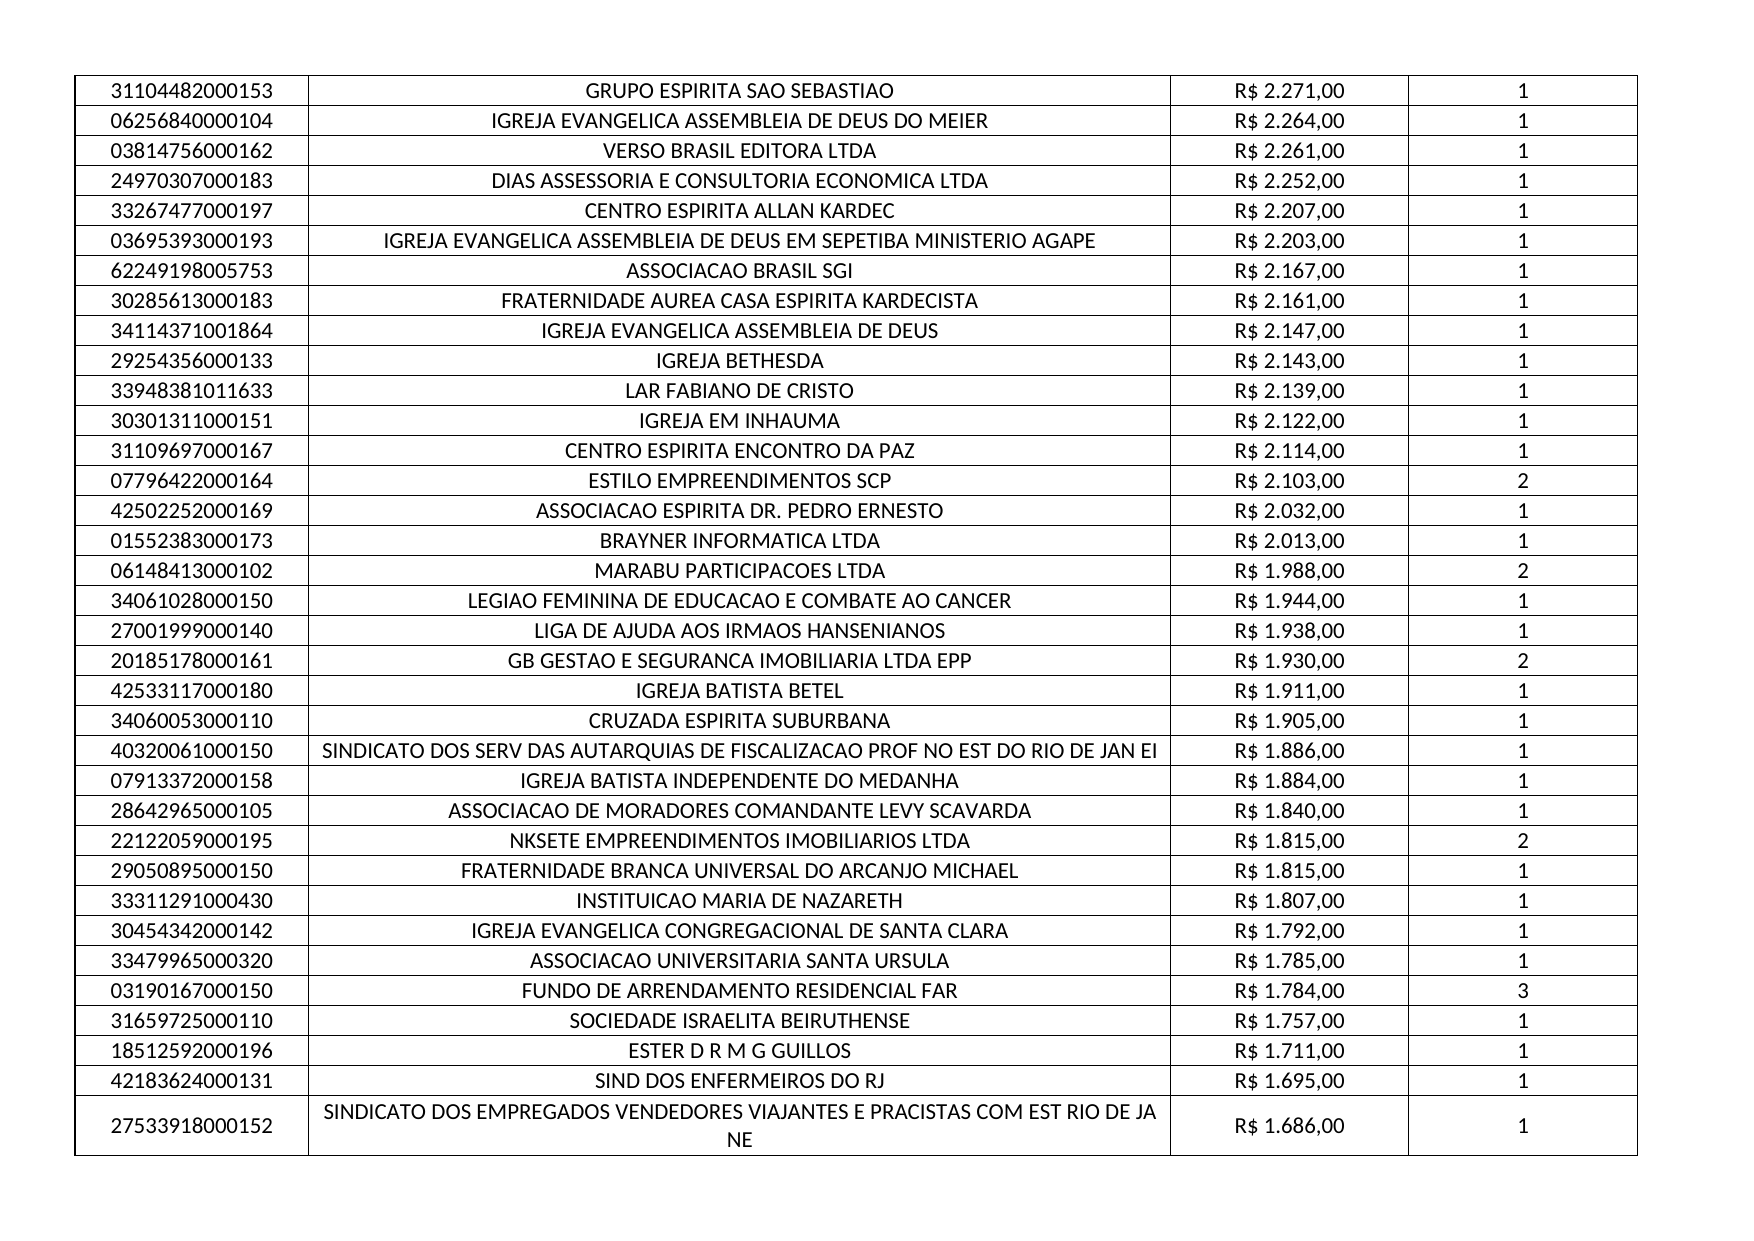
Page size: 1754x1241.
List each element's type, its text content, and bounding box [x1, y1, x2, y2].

table_cell 1 [1409, 856, 1637, 885]
table_cell FRATERNIDADE AUREA CASA ESPIRITA KARDECISTA [309, 286, 1170, 315]
table_cell 33479965000320 [76, 946, 308, 975]
table_cell SINDICATO DOS SERV DAS AUTARQUIAS DE FISCALIZACAO PROF NO EST DO RIO DE JAN EI [309, 736, 1170, 765]
table_cell R$ 2.167,00 [1171, 256, 1408, 285]
table_cell 1 [1409, 736, 1637, 765]
table_cell R$ 2.207,00 [1171, 196, 1408, 225]
table_cell IGREJA BATISTA INDEPENDENTE DO MEDANHA [309, 766, 1170, 795]
table_cell R$ 1.938,00 [1171, 616, 1408, 645]
table_cell CRUZADA ESPIRITA SUBURBANA [309, 706, 1170, 735]
table_cell 1 [1409, 1096, 1637, 1155]
table_cell 1 [1409, 346, 1637, 375]
table_cell 3 [1409, 976, 1637, 1005]
table_cell R$ 1.911,00 [1171, 676, 1408, 705]
table_cell IGREJA BATISTA BETEL [309, 676, 1170, 705]
table_cell R$ 1.807,00 [1171, 886, 1408, 915]
table_cell ASSOCIACAO UNIVERSITARIA SANTA URSULA [309, 946, 1170, 975]
table_cell NKSETE EMPREENDIMENTOS IMOBILIARIOS LTDA [309, 826, 1170, 855]
table_cell 1 [1409, 1066, 1637, 1095]
table_cell 1 [1409, 706, 1637, 735]
table_cell 07913372000158 [76, 766, 308, 795]
table_cell R$ 2.161,00 [1171, 286, 1408, 315]
table_cell 1 [1409, 436, 1637, 465]
table_cell 27533918000152 [76, 1096, 308, 1155]
table_cell 30285613000183 [76, 286, 308, 315]
table_cell R$ 1.840,00 [1171, 796, 1408, 825]
table_cell BRAYNER INFORMATICA LTDA [309, 526, 1170, 555]
table_cell 1 [1409, 166, 1637, 195]
table_cell ASSOCIACAO DE MORADORES COMANDANTE LEVY SCAVARDA [309, 796, 1170, 825]
table_cell 34114371001864 [76, 316, 308, 345]
table_cell R$ 2.103,00 [1171, 466, 1408, 495]
table_cell SINDICATO DOS EMPREGADOS VENDEDORES VIAJANTES E PRACISTAS COM EST RIO DE JA NE [309, 1096, 1170, 1155]
table_cell DIAS ASSESSORIA E CONSULTORIA ECONOMICA LTDA [309, 166, 1170, 195]
table_cell 1 [1409, 616, 1637, 645]
table_cell IGREJA EVANGELICA ASSEMBLEIA DE DEUS [309, 316, 1170, 345]
table_cell 29254356000133 [76, 346, 308, 375]
table_cell 33311291000430 [76, 886, 308, 915]
table_cell CENTRO ESPIRITA ALLAN KARDEC [309, 196, 1170, 225]
table_cell R$ 1.785,00 [1171, 946, 1408, 975]
table_cell R$ 1.815,00 [1171, 826, 1408, 855]
table_cell R$ 1.792,00 [1171, 916, 1408, 945]
table_cell R$ 2.271,00 [1171, 76, 1408, 105]
table_cell 2 [1409, 646, 1637, 675]
table_cell ASSOCIACAO BRASIL SGI [309, 256, 1170, 285]
table_cell R$ 1.784,00 [1171, 976, 1408, 1005]
table_cell R$ 2.203,00 [1171, 226, 1408, 255]
table_cell 20185178000161 [76, 646, 308, 675]
table_cell 03190167000150 [76, 976, 308, 1005]
table_cell 1 [1409, 226, 1637, 255]
table_cell 1 [1409, 676, 1637, 705]
table_cell ESTILO EMPREENDIMENTOS SCP [309, 466, 1170, 495]
table_cell 42533117000180 [76, 676, 308, 705]
table_cell 1 [1409, 946, 1637, 975]
table_cell LEGIAO FEMININA DE EDUCACAO E COMBATE AO CANCER [309, 586, 1170, 615]
table_cell 1 [1409, 256, 1637, 285]
table_cell 1 [1409, 76, 1637, 105]
table_cell 1 [1409, 1006, 1637, 1035]
table_cell R$ 1.711,00 [1171, 1036, 1408, 1065]
table_cell 1 [1409, 1036, 1637, 1065]
table_cell 29050895000150 [76, 856, 308, 885]
table_cell R$ 1.884,00 [1171, 766, 1408, 795]
table_cell ASSOCIACAO ESPIRITA DR. PEDRO ERNESTO [309, 496, 1170, 525]
table_cell 1 [1409, 316, 1637, 345]
table_cell 33267477000197 [76, 196, 308, 225]
table_cell R$ 1.686,00 [1171, 1096, 1408, 1155]
table_cell R$ 1.757,00 [1171, 1006, 1408, 1035]
table_cell 42183624000131 [76, 1066, 308, 1095]
table_cell 1 [1409, 796, 1637, 825]
table_cell 31104482000153 [76, 76, 308, 105]
table_cell R$ 1.905,00 [1171, 706, 1408, 735]
table_cell R$ 1.988,00 [1171, 556, 1408, 585]
table_cell 1 [1409, 376, 1637, 405]
table_cell R$ 2.143,00 [1171, 346, 1408, 375]
table_cell LAR FABIANO DE CRISTO [309, 376, 1170, 405]
table_cell R$ 2.013,00 [1171, 526, 1408, 555]
table_cell 1 [1409, 526, 1637, 555]
table_cell R$ 1.930,00 [1171, 646, 1408, 675]
table_cell 31109697000167 [76, 436, 308, 465]
table_cell 2 [1409, 556, 1637, 585]
table_cell R$ 2.261,00 [1171, 136, 1408, 165]
table_cell 01552383000173 [76, 526, 308, 555]
table_cell 34061028000150 [76, 586, 308, 615]
table_cell R$ 1.944,00 [1171, 586, 1408, 615]
table_cell VERSO BRASIL EDITORA LTDA [309, 136, 1170, 165]
table_cell 18512592000196 [76, 1036, 308, 1065]
table_cell 31659725000110 [76, 1006, 308, 1035]
table_cell 2 [1409, 466, 1637, 495]
table_cell IGREJA EVANGELICA CONGREGACIONAL DE SANTA CLARA [309, 916, 1170, 945]
table_cell IGREJA EVANGELICA ASSEMBLEIA DE DEUS EM SEPETIBA MINISTERIO AGAPE [309, 226, 1170, 255]
table_cell IGREJA EVANGELICA ASSEMBLEIA DE DEUS DO MEIER [309, 106, 1170, 135]
table_cell 24970307000183 [76, 166, 308, 195]
table_cell R$ 2.264,00 [1171, 106, 1408, 135]
table_cell 30301311000151 [76, 406, 308, 435]
table_cell SIND DOS ENFERMEIROS DO RJ [309, 1066, 1170, 1095]
table_cell IGREJA EM INHAUMA [309, 406, 1170, 435]
table_cell 1 [1409, 496, 1637, 525]
table_cell R$ 2.139,00 [1171, 376, 1408, 405]
table_cell 06256840000104 [76, 106, 308, 135]
table_cell 03814756000162 [76, 136, 308, 165]
table_cell R$ 2.252,00 [1171, 166, 1408, 195]
table_cell SOCIEDADE ISRAELITA BEIRUTHENSE [309, 1006, 1170, 1035]
table_cell 1 [1409, 196, 1637, 225]
table_cell 42502252000169 [76, 496, 308, 525]
table_cell 1 [1409, 586, 1637, 615]
table_cell 34060053000110 [76, 706, 308, 735]
table_cell R$ 1.886,00 [1171, 736, 1408, 765]
table_cell 1 [1409, 886, 1637, 915]
table_cell R$ 2.114,00 [1171, 436, 1408, 465]
table_cell 06148413000102 [76, 556, 308, 585]
table_cell R$ 1.695,00 [1171, 1066, 1408, 1095]
table_cell R$ 2.122,00 [1171, 406, 1408, 435]
table_cell LIGA DE AJUDA AOS IRMAOS HANSENIANOS [309, 616, 1170, 645]
table_cell 03695393000193 [76, 226, 308, 255]
table_cell 1 [1409, 916, 1637, 945]
table_cell ESTER D R M G GUILLOS [309, 1036, 1170, 1065]
table_cell 30454342000142 [76, 916, 308, 945]
table_cell 27001999000140 [76, 616, 308, 645]
table_cell FRATERNIDADE BRANCA UNIVERSAL DO ARCANJO MICHAEL [309, 856, 1170, 885]
table_cell 1 [1409, 766, 1637, 795]
table_cell GB GESTAO E SEGURANCA IMOBILIARIA LTDA EPP [309, 646, 1170, 675]
table_cell CENTRO ESPIRITA ENCONTRO DA PAZ [309, 436, 1170, 465]
table_cell 62249198005753 [76, 256, 308, 285]
table_cell R$ 2.032,00 [1171, 496, 1408, 525]
table_cell 07796422000164 [76, 466, 308, 495]
table_cell INSTITUICAO MARIA DE NAZARETH [309, 886, 1170, 915]
table_cell 1 [1409, 136, 1637, 165]
table_cell 2 [1409, 826, 1637, 855]
table_cell 1 [1409, 106, 1637, 135]
table_cell R$ 1.815,00 [1171, 856, 1408, 885]
table_cell 28642965000105 [76, 796, 308, 825]
table_cell 1 [1409, 406, 1637, 435]
table_cell R$ 2.147,00 [1171, 316, 1408, 345]
table_cell FUNDO DE ARRENDAMENTO RESIDENCIAL FAR [309, 976, 1170, 1005]
table_cell MARABU PARTICIPACOES LTDA [309, 556, 1170, 585]
table_cell 40320061000150 [76, 736, 308, 765]
table_cell 22122059000195 [76, 826, 308, 855]
table_cell 33948381011633 [76, 376, 308, 405]
table_cell GRUPO ESPIRITA SAO SEBASTIAO [309, 76, 1170, 105]
table_cell IGREJA BETHESDA [309, 346, 1170, 375]
table_cell 1 [1409, 286, 1637, 315]
